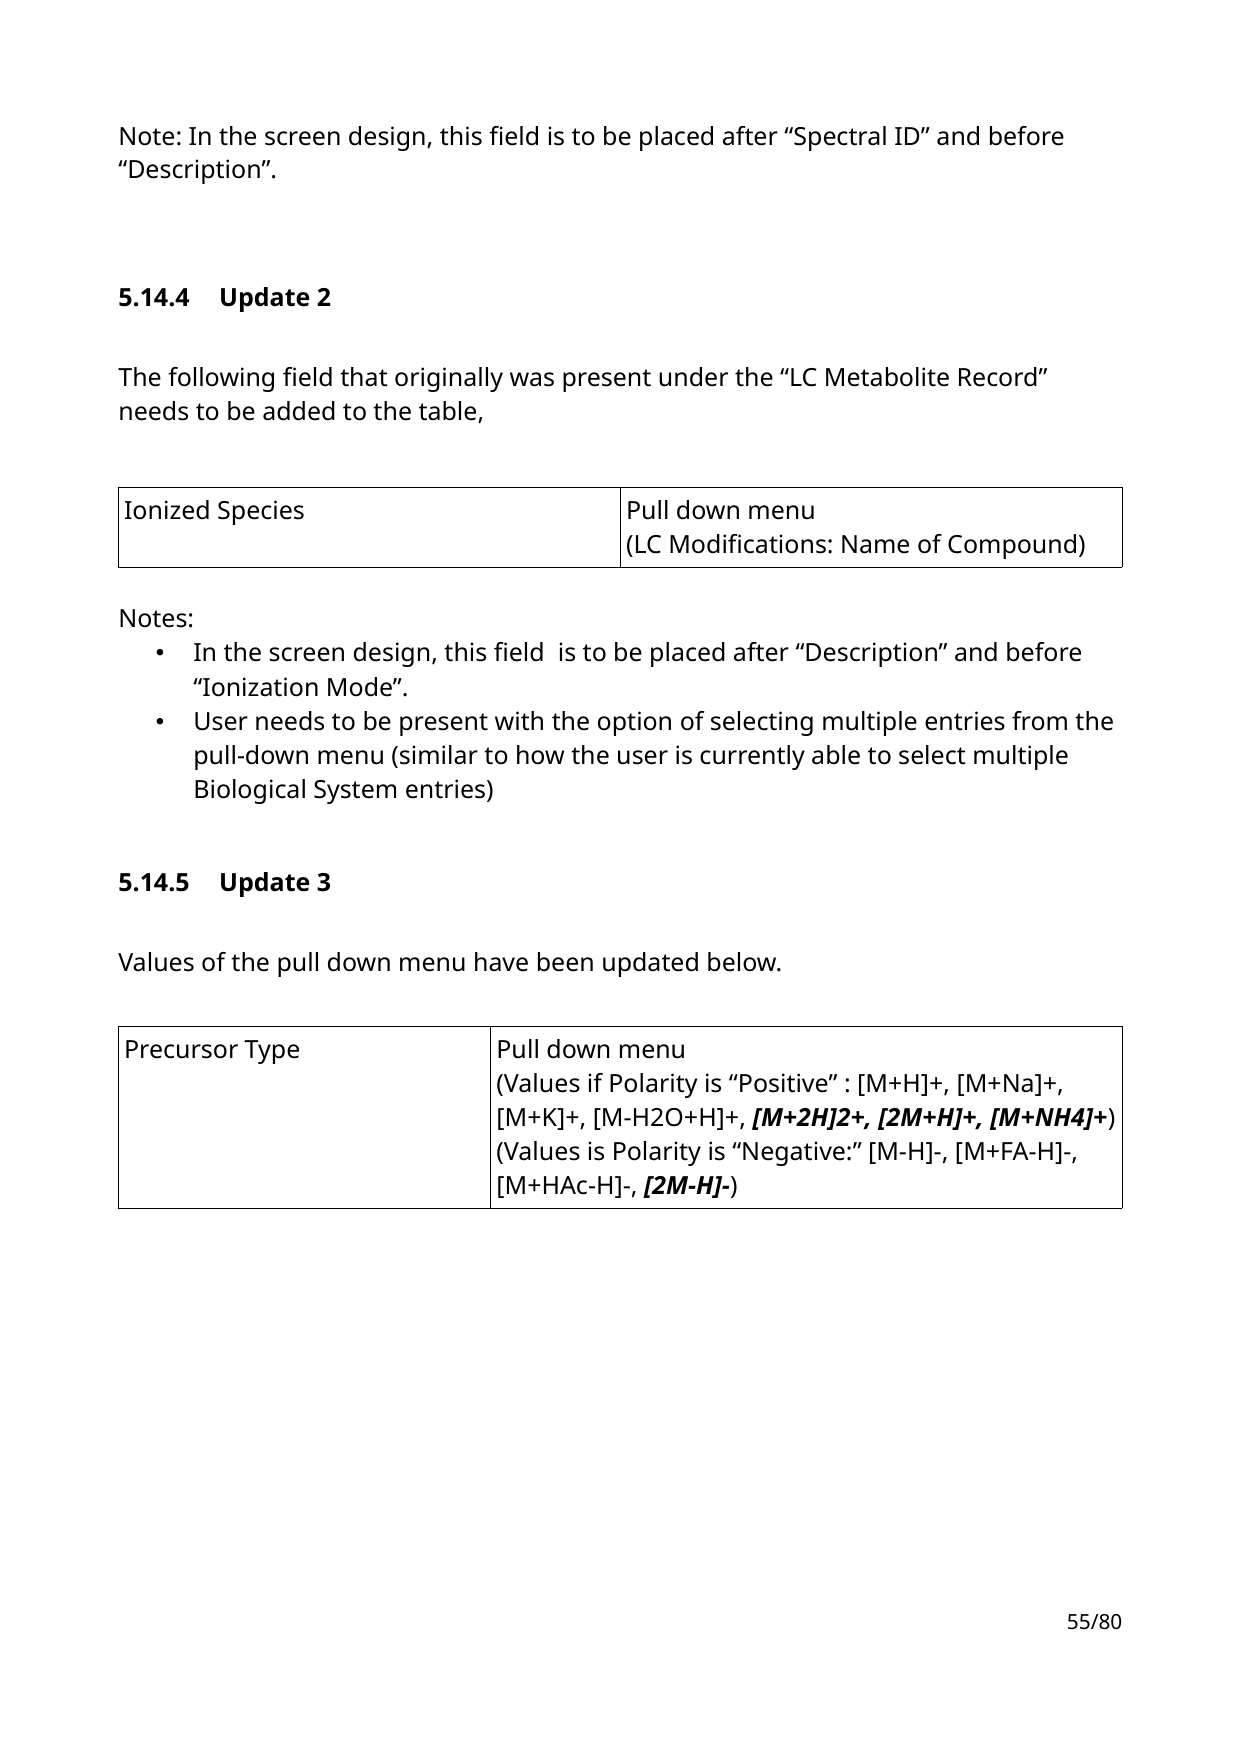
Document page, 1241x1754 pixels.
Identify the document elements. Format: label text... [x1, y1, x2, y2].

table_header Precursor Type [119, 1027, 490, 1208]
table_header Pull down menu (LC Modifications: Name of Compound) [621, 488, 1122, 567]
table_header Pull down menu (Values if Polarity is “Positive” : [M+H]+, [M+Na]+, [M+K]+, [M-H2O+H]+, [M+2H]2+, [2M+H]+, [M+NH4]+) (Values is Polarity is “Negative:” [M-H]-, [M+FA-H]-, [M+HAc-H]-, [2M-H]-) [491, 1027, 1122, 1208]
text Notes: [118, 601, 1122, 635]
text Note: In the screen design, this field is to be placed after “Spectral ID” and before “Description”. [118, 118, 1122, 186]
list User needs to be present with the option of selecting multiple entries from the pull-down menu (similar to how the user is currently able to select multiple Biological System entries) [156, 703, 1122, 805]
text Values of the pull down menu have been updated below. [118, 945, 1122, 979]
text The following field that originally was present under the “LC Metabolite Record” needs to be added to the table, [118, 360, 1122, 428]
table_header Ionized Species [119, 488, 620, 567]
list In the screen design, this field is to be placed after “Description” and before “Ionization Mode”. [156, 635, 1122, 703]
subtitle Update 2 [118, 279, 1122, 313]
subtitle Update 3 [118, 864, 1122, 898]
